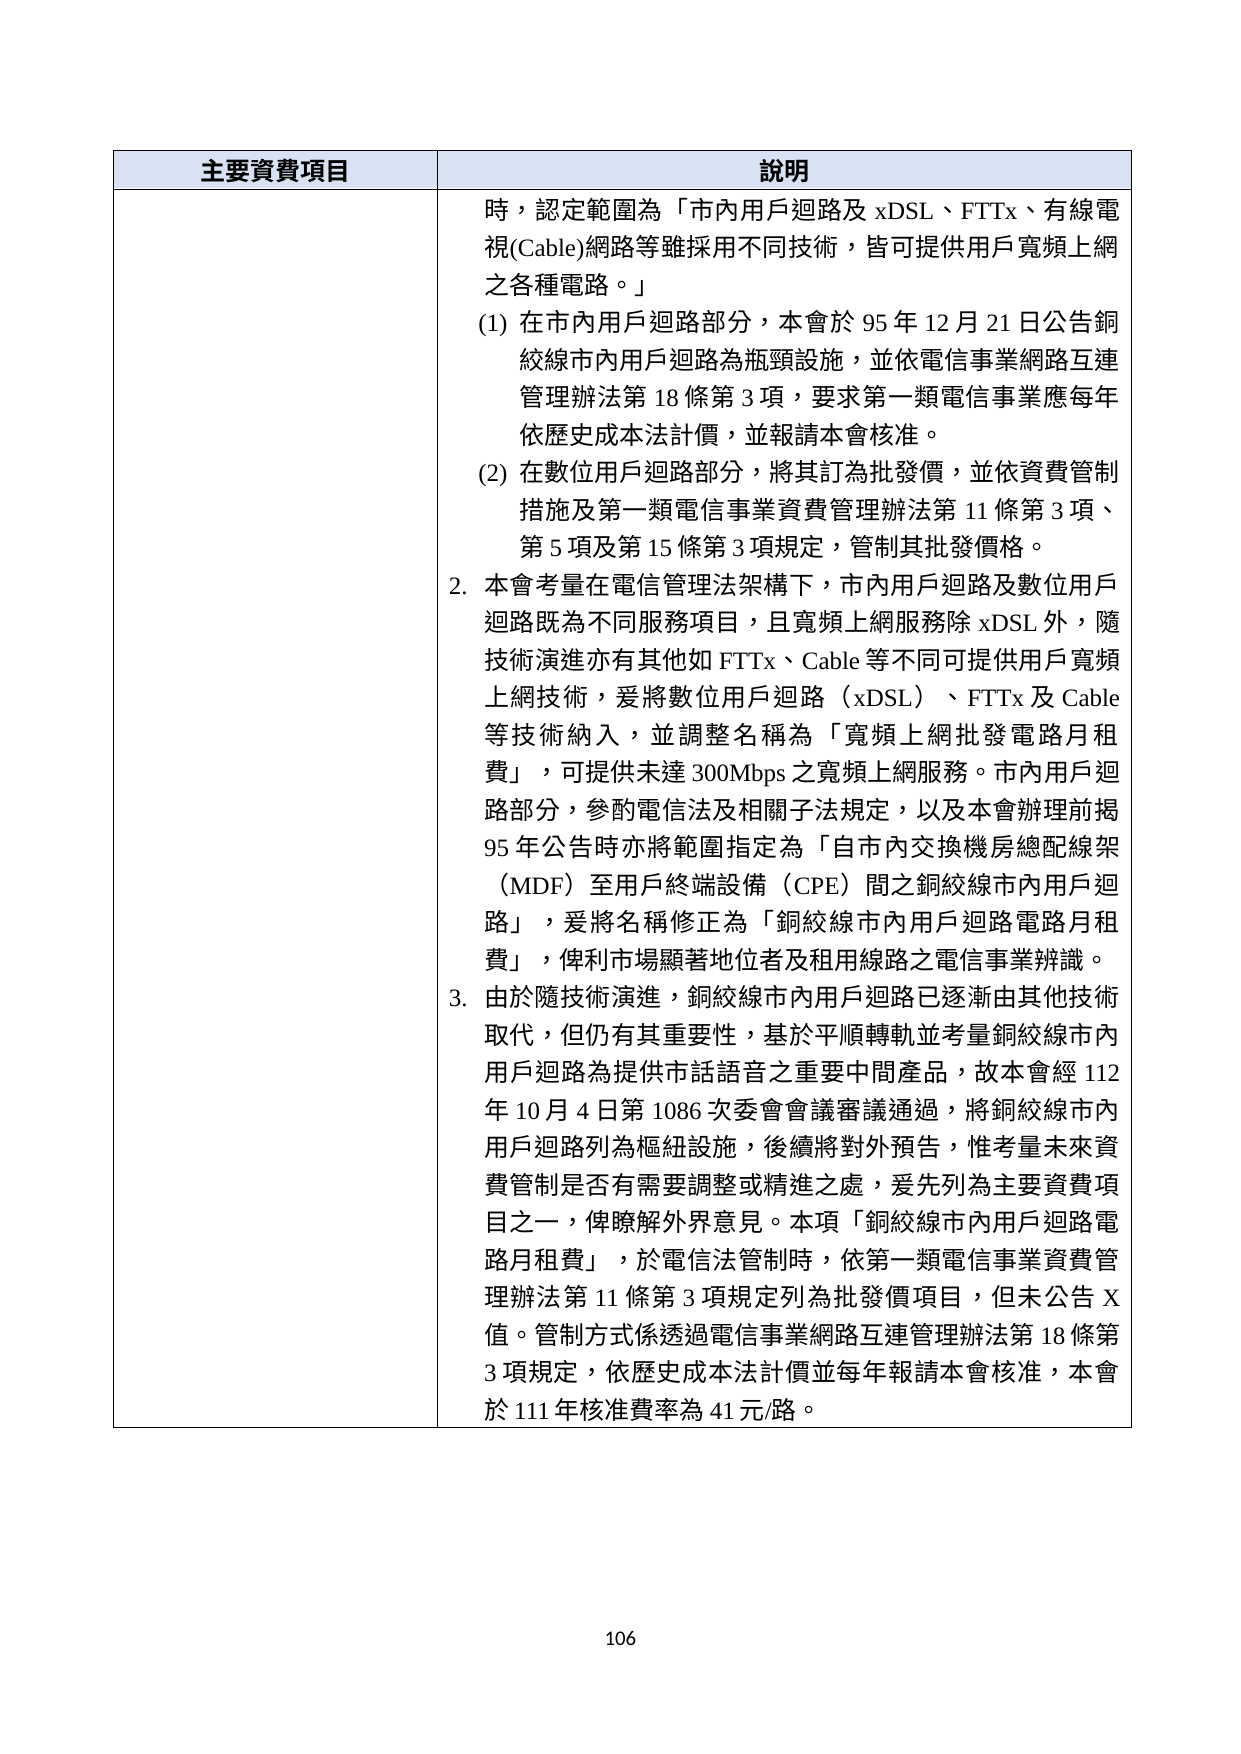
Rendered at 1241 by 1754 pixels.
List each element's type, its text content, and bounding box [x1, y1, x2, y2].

table_cell 時，認定範圍為「市內用戶迴路及xDSL、FTTx、有線電視(Cable)網路等雖採用不同技術，皆可提供用戶寬頻上網之各種電路。」 在市內用戶迴路部分，本會於95年12月21日公告銅絞線市內用戶迴路為瓶頸設施，並依電信事業網路互連管理辦法第18條第3項，要求第一類電信事業應每年依歷史成本法計價，並報請本會核准。 在數位用戶迴路部分，將其訂為批發價，並依資費管制措施及第一類電信事業資費管理辦法第11條第3項、第5項及第15條第3項規定，管制其批發價格。 本會考量在電信管理法架構下，市內用戶迴路及數位用戶迴路既為不同服務項目，且寬頻上網服務除xDSL外，隨技術演進亦有其他如FTTx、Cable等不同可提供用戶寬頻上網技術，爰將數位用戶迴路（xDSL）、FTTx及Cable等技術納入，並調整名稱為「寬頻上網批發電路月租費」，可提供未達300Mbps之寬頻上網服務。市內用戶迴路部分，參酌電信法及相關子法規定，以及本會辦理前揭95年公告時亦將範圍指定為「自市內交換機房總配線架（MDF）至用戶終端設備（CPE）間之銅絞線市內用戶迴路」，爰將名稱修正為「銅絞線市內用戶迴路電路月租費」，俾利市場顯著地位者及租用線路之電信事業辨識。 由於隨技術演進，銅絞線市內用戶迴路已逐漸由其他技術取代，但仍有其重要性，基於平順轉軌並考量銅絞線市內用戶迴路為提供市話語音之重要中間產品，故本會經112年10月4日第1086次委會會議審議通過，將銅絞線市內用戶迴路列為樞紐設施，後續將對外預告，惟考量未來資費管制是否有需要調整或精進之處，爰先列為主要資費項目之一，俾瞭解外界意見。本項「銅絞線市內用戶迴路電路月租費」，於電信法管制時，依第一類電信事業資費管理辦法第11條第3項規定列為批發價項目，但未公告X值。管制方式係透過電信事業網路互連管理辦法第18條第3項規定，依歷史成本法計價並每年報請本會核准，本會於111年核准費率為41元/路。 [438, 190, 1131, 1427]
table_cell [114, 190, 437, 1427]
table_header 主要資費項目 [114, 151, 437, 188]
table_header 說明 [438, 151, 1131, 188]
